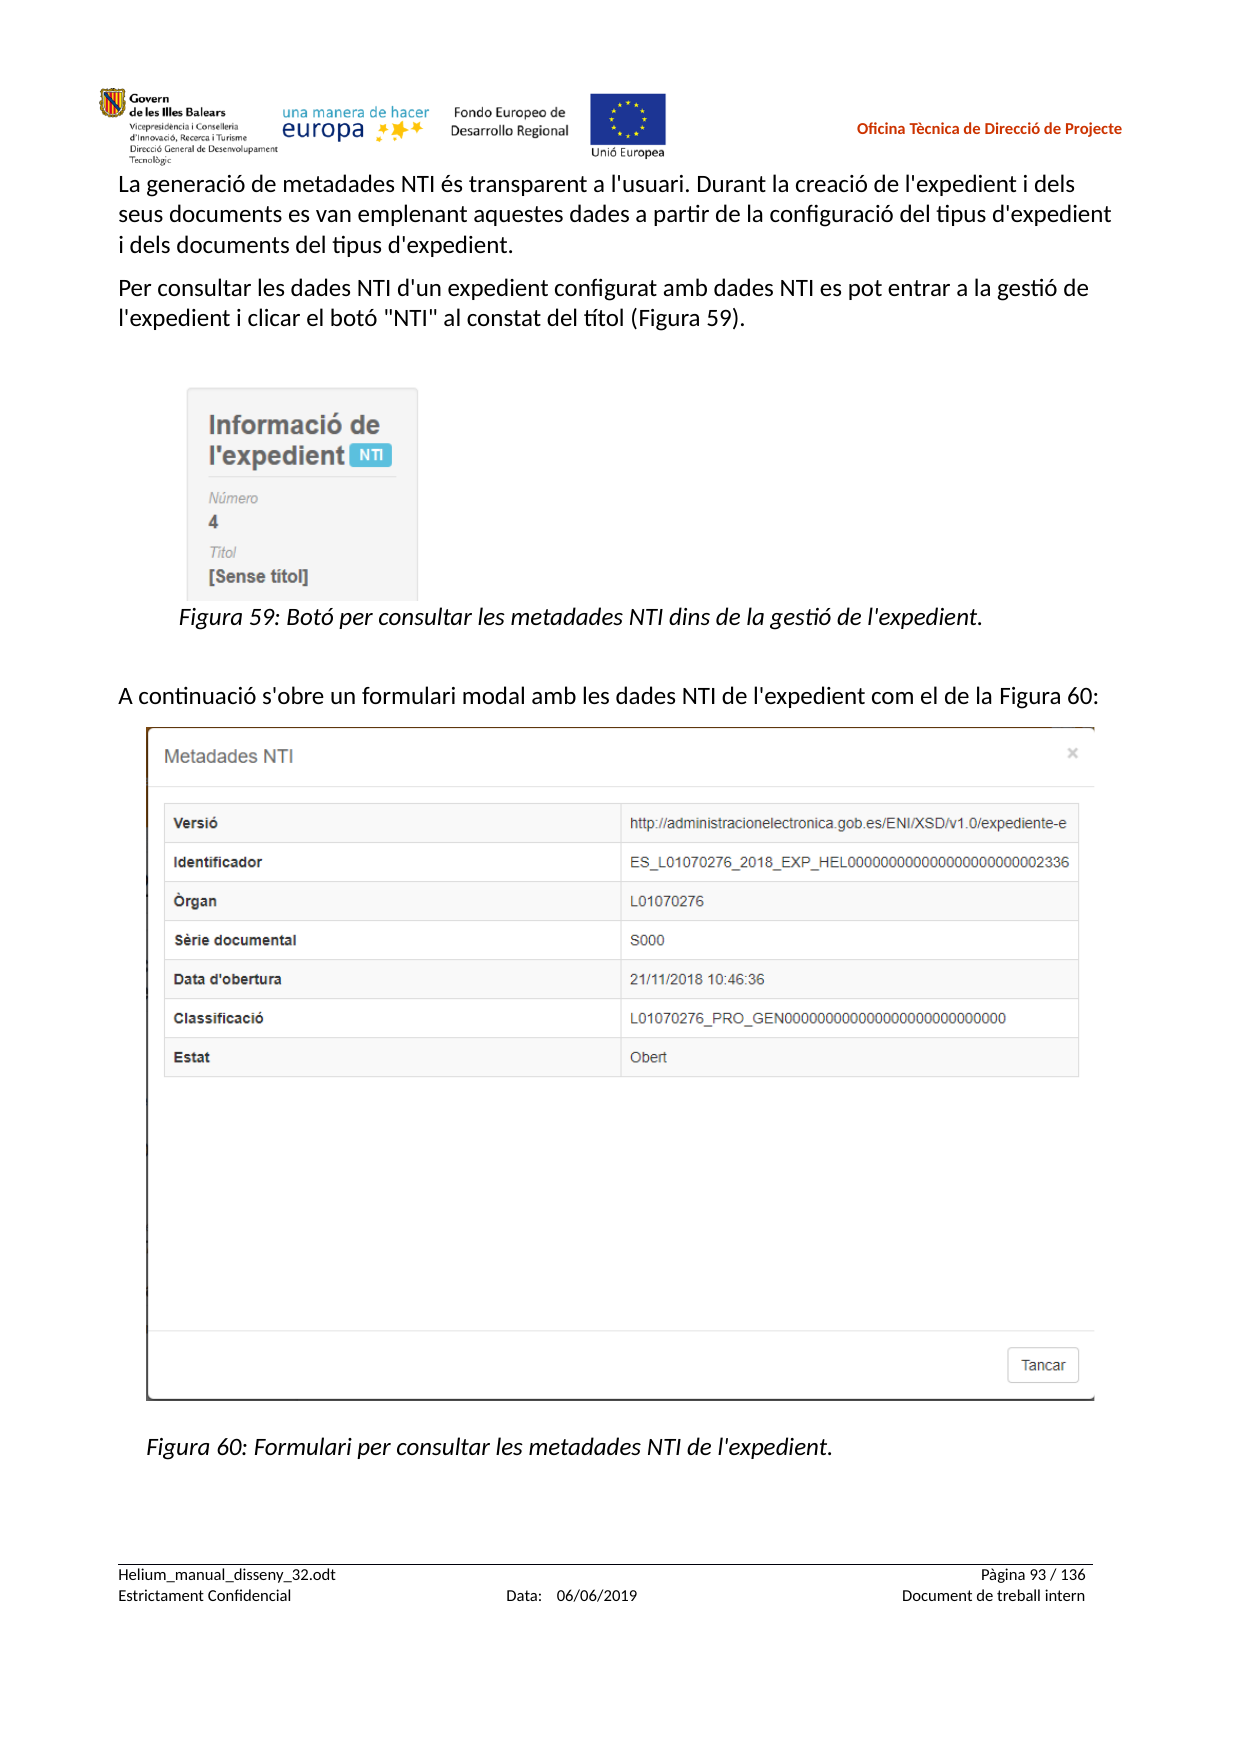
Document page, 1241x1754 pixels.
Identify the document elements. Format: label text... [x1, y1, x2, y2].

picture [99, 87, 668, 166]
text A continuació s'obre un formulari modal amb les dades NTI de l'expedient com el de la Figura 60: [118, 680, 1122, 711]
text Per consultar les dades NTI d'un expedient configurat amb dades NTI es pot entrar a la gestió de l'expedient i clicar el botó "NTI" al constat del títol (Figura 59). [118, 272, 1122, 333]
text Figura 60: Formulari per consultar les metadades NTI de l'expedient. [146, 1401, 1094, 1462]
text La generació de metadades NTI és transparent a l'usuari. Durant la creació de l'expedient i dels seus documents es van emplenant aquestes dades a partir de la configuració del tipus d'expedient i dels documents del tipus d'expedient. [118, 168, 1122, 259]
picture [146, 727, 1095, 1401]
picture [178, 383, 428, 601]
text Figura 59: Botó per consultar les metadades NTI dins de la gestió de l'expedient. [179, 383, 1037, 632]
